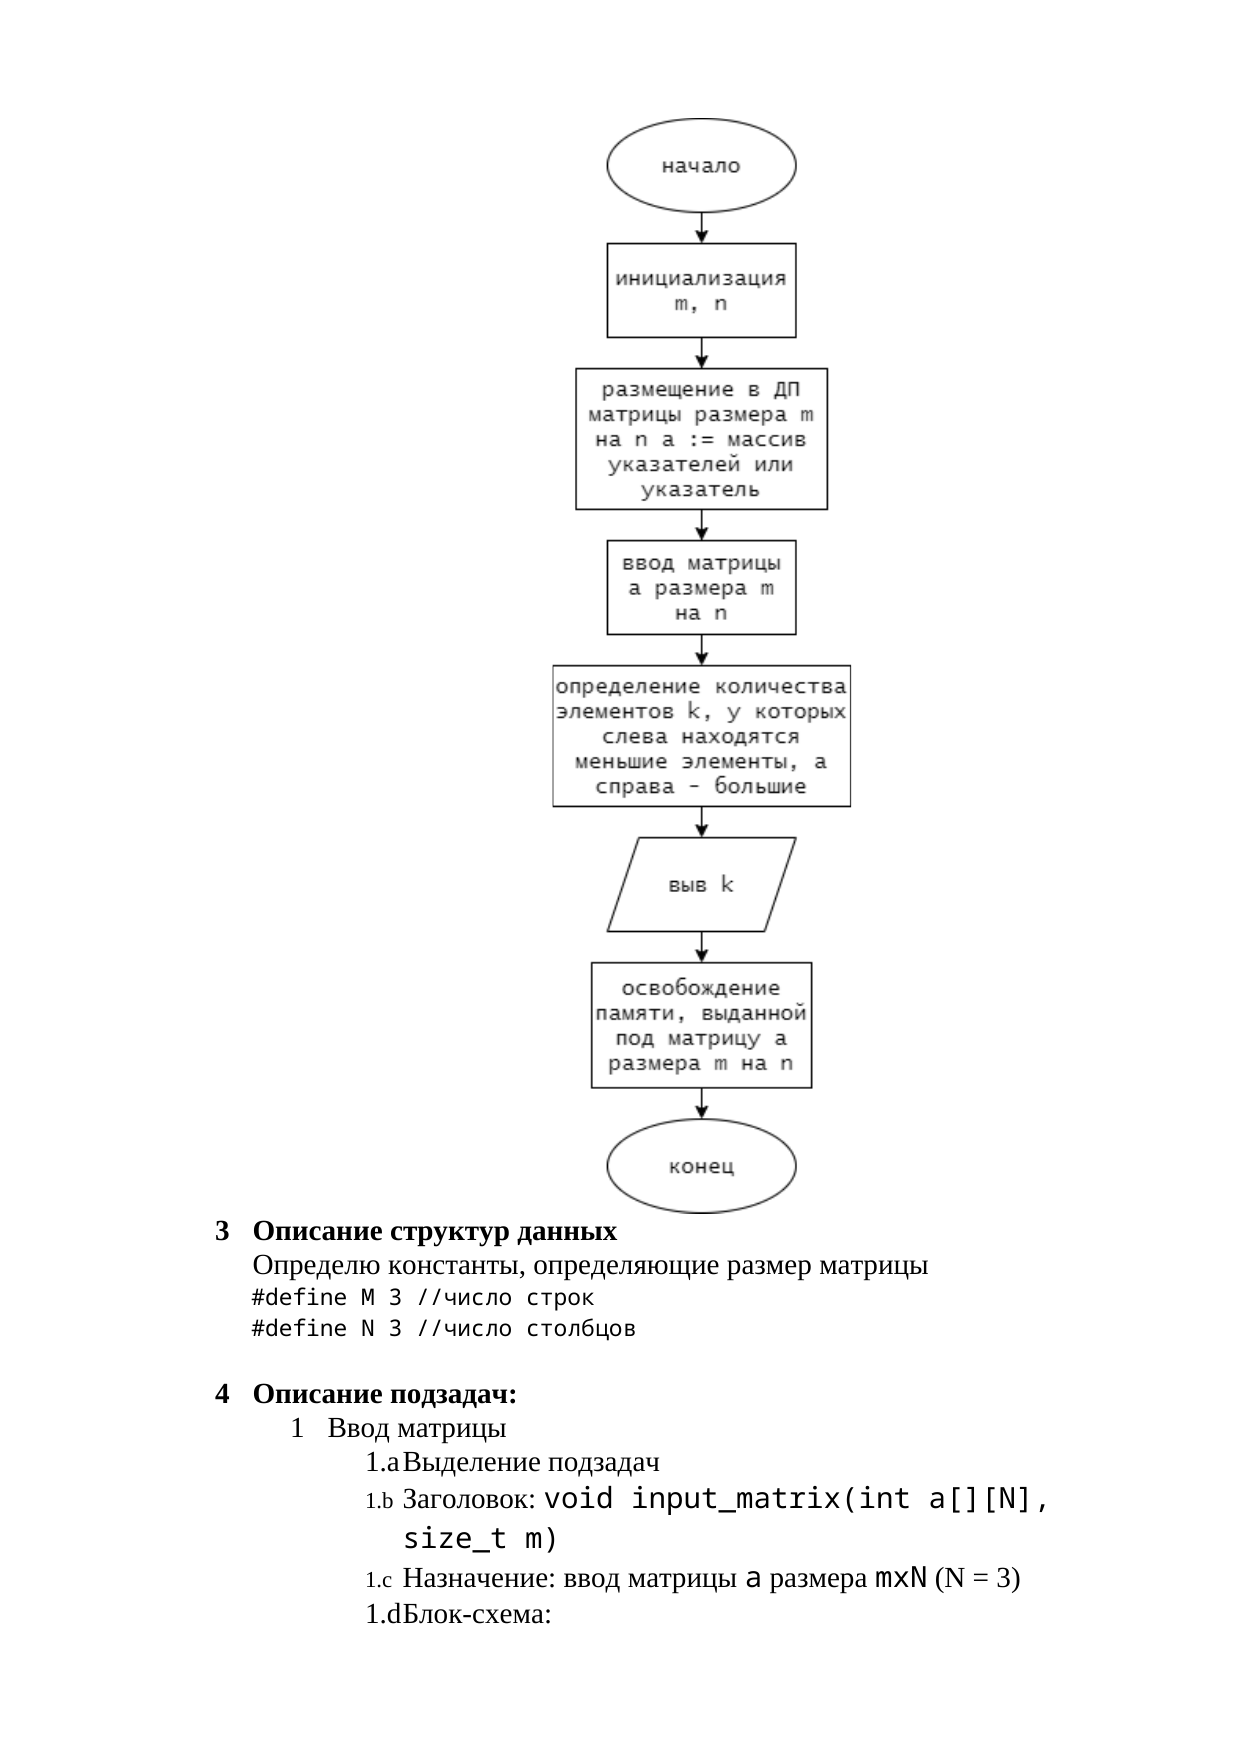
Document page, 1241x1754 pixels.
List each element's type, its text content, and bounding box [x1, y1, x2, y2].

list Заголовок: void input_matrix(int a[][N], size_t m) [365, 1477, 1152, 1557]
picture [552, 118, 852, 1214]
list Выделение подзадач [365, 1444, 1152, 1477]
list Описание структур данных [215, 1213, 1152, 1247]
list Ввод матрицы [290, 1410, 1152, 1444]
list Описание подзадач: [215, 1377, 1152, 1410]
list Определю константы, определяющие размер матрицы [252, 1247, 1152, 1281]
list Назначение: ввод матрицы a размера mxN (N = 3) [365, 1557, 1152, 1596]
list Блок-схема: [365, 1596, 1152, 1630]
text #define M 3 //число строк #define N 3 //число столбцов [251, 1281, 1152, 1343]
